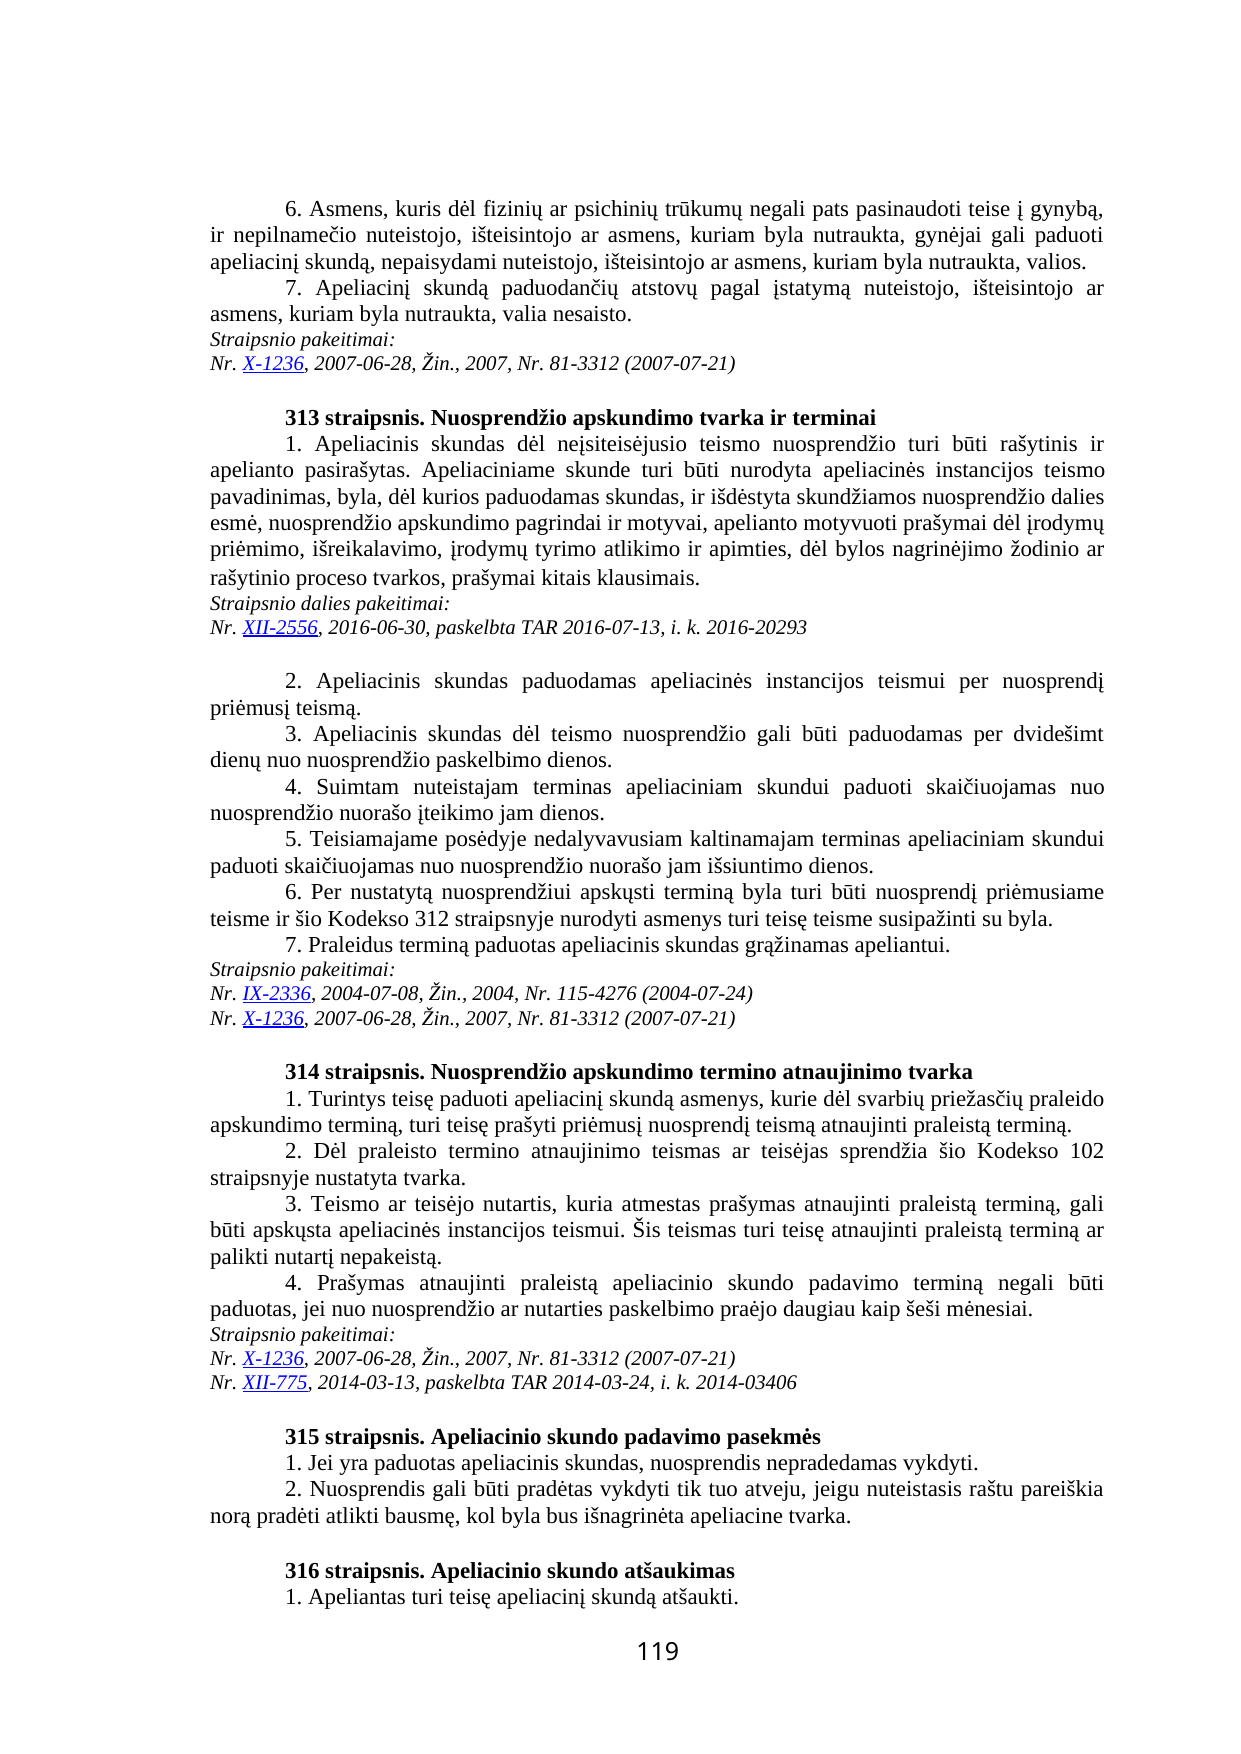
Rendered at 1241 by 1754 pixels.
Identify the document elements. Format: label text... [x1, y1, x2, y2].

text Straipsnio pakeitimai: [210, 1322, 1106, 1346]
text 2. Dėl praleisto termino atnaujinimo teismas ar teisėjas sprendžia šio Kodekso 102 straipsnyje nustatyta tvarka. [210, 1137, 1106, 1190]
text Nr. XII-2556, 2016-06-30, paskelbta TAR 2016-07-13, i. k. 2016-20293 [210, 614, 1106, 639]
text 4. Suimtam nuteistajam terminas apeliaciniam skundui paduoti skaičiuojamas nuo nuosprendžio nuorašo įteikimo jam dienos. [210, 773, 1106, 826]
text 315 straipsnis. Apeliacinio skundo padavimo pasekmės [210, 1423, 1106, 1449]
text 314 straipsnis. Nuosprendžio apskundimo termino atnaujinimo tvarka [285, 1058, 1106, 1084]
text 7. Praleidus terminą paduotas apeliacinis skundas grąžinamas apeliantui. [210, 931, 1106, 957]
text Nr. IX-2336, 2004-07-08, Žin., 2004, Nr. 115-4276 (2004-07-24) [210, 981, 1106, 1005]
text 6. Per nustatytą nuosprendžiui apskųsti terminą byla turi būti nuosprendį priėmusiame teisme ir šio Kodekso 312 straipsnyje nurodyti asmenys turi teisę teisme susipažinti su byla. [210, 878, 1106, 931]
text 6. Asmens, kuris dėl fizinių ar psichinių trūkumų negali pats pasinaudoti teise į gynybą, ir nepilnamečio nuteistojo, išteisintojo ar asmens, kuriam byla nutraukta, gynėjai gali paduoti apeliacinį skundą, nepaisydami nuteistojo, išteisintojo ar asmens, kuriam byla nutraukta, valios. [210, 195, 1106, 274]
text 2. Nuosprendis gali būti pradėtas vykdyti tik tuo atveju, jeigu nuteistasis raštu pareiškia norą pradėti atlikti bausmę, kol byla bus išnagrinėta apeliacine tvarka. [210, 1475, 1106, 1528]
text 1. Apeliantas turi teisę apeliacinį skundą atšaukti. [210, 1583, 1106, 1609]
text 1. Apeliacinis skundas dėl neįsiteisėjusio teismo nuosprendžio turi būti rašytinis ir apelianto pasirašytas. Apeliaciniame skunde turi būti nurodyta apeliacinės instancijos teismo pavadinimas, byla, dėl kurios paduodamas skundas, ir išdėstyta skundžiamos nuosprendžio dalies esmė, nuosprendžio apskundimo pagrindai ir motyvai, apelianto motyvuoti prašymai dėl įrodymų priėmimo, išreikalavimo, įrodymų tyrimo atlikimo ir apimties, dėl bylos nagrinėjimo žodinio ar rašytinio proceso tvarkos, prašymai kitais klausimais. [210, 430, 1106, 591]
text Nr. X-1236, 2007-06-28, Žin., 2007, Nr. 81-3312 (2007-07-21) [210, 1005, 1106, 1029]
text Straipsnio dalies pakeitimai: [210, 591, 1106, 614]
text Straipsnio pakeitimai: [210, 327, 1106, 351]
text 3. Apeliacinis skundas dėl teismo nuosprendžio gali būti paduodamas per dvidešimt dienų nuo nuosprendžio paskelbimo dienos. [210, 720, 1106, 773]
text Nr. X-1236, 2007-06-28, Žin., 2007, Nr. 81-3312 (2007-07-21) [210, 351, 1106, 375]
text 313 straipsnis. Nuosprendžio apskundimo tvarka ir terminai [210, 404, 1106, 430]
text Nr. X-1236, 2007-06-28, Žin., 2007, Nr. 81-3312 (2007-07-21) [210, 1346, 1106, 1370]
text 2. Apeliacinis skundas paduodamas apeliacinės instancijos teismui per nuosprendį priėmusį teismą. [210, 667, 1106, 720]
text 5. Teisiamajame posėdyje nedalyvavusiam kaltinamajam terminas apeliaciniam skundui paduoti skaičiuojamas nuo nuosprendžio nuorašo jam išsiuntimo dienos. [210, 826, 1106, 878]
text Nr. XII-775, 2014-03-13, paskelbta TAR 2014-03-24, i. k. 2014-03406 [210, 1370, 1106, 1394]
text 1. Turintys teisę paduoti apeliacinį skundą asmenys, kurie dėl svarbių priežasčių praleido apskundimo terminą, turi teisę prašyti priėmusį nuosprendį teismą atnaujinti praleistą terminą. [210, 1084, 1106, 1137]
text 1. Jei yra paduotas apeliacinis skundas, nuosprendis nepradedamas vykdyti. [210, 1449, 1106, 1475]
text 4. Prašymas atnaujinti praleistą apeliacinio skundo padavimo terminą negali būti paduotas, jei nuo nuosprendžio ar nutarties paskelbimo praėjo daugiau kaip šeši mėnesiai. [210, 1269, 1106, 1322]
text 316 straipsnis. Apeliacinio skundo atšaukimas [210, 1557, 1106, 1583]
text 3. Teismo ar teisėjo nutartis, kuria atmestas prašymas atnaujinti praleistą terminą, gali būti apskųsta apeliacinės instancijos teismui. Šis teismas turi teisę atnaujinti praleistą terminą ar palikti nutartį nepakeistą. [210, 1190, 1106, 1269]
text Straipsnio pakeitimai: [210, 957, 1106, 981]
text 7. Apeliacinį skundą paduodančių atstovų pagal įstatymą nuteistojo, išteisintojo ar asmens, kuriam byla nutraukta, valia nesaisto. [210, 274, 1106, 327]
